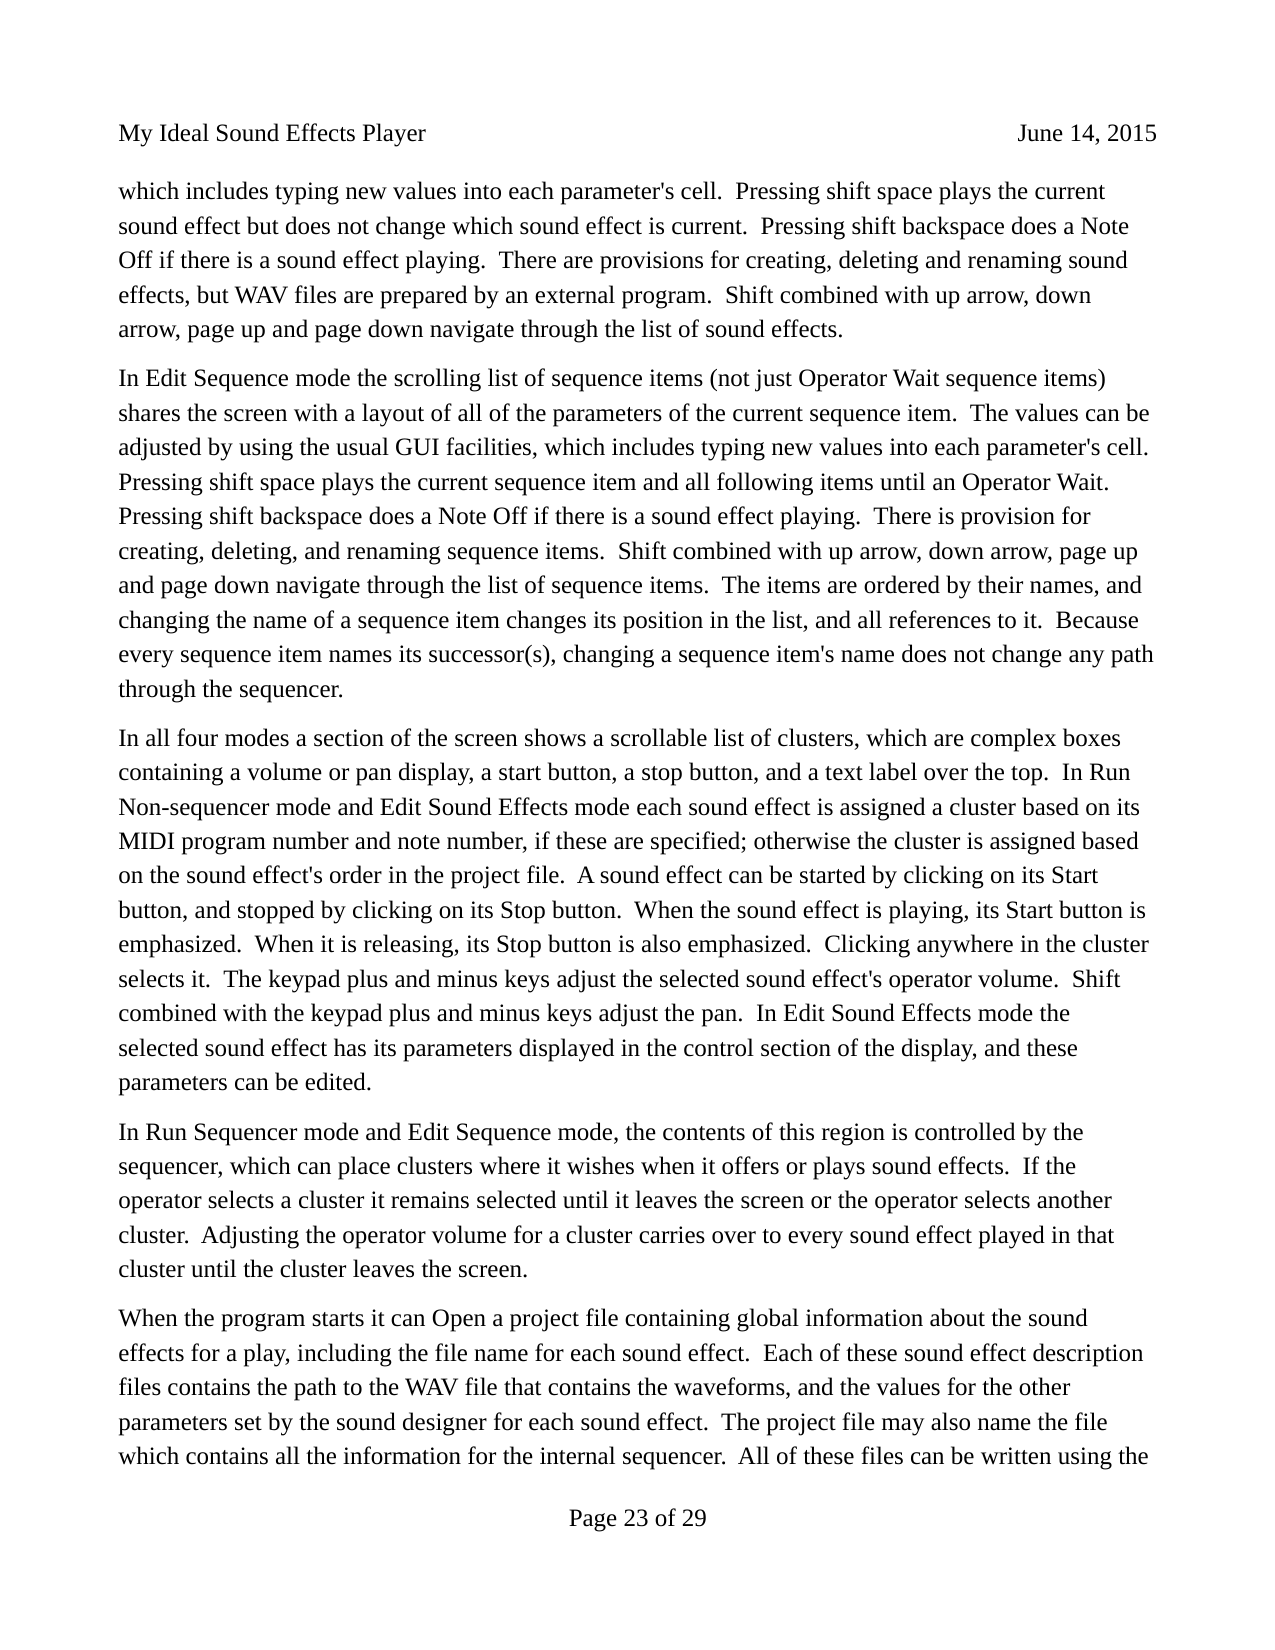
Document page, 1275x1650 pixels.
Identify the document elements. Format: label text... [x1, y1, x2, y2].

text In Edit Sequence mode the scrolling list of sequence items (not just Operator Wait sequence items) shares the screen with a layout of all of the parameters of the current sequence item. The values can be adjusted by using the usual GUI facilities, which includes typing new values into each parameter's cell. Pressing shift space plays the current sequence item and all following items until an Operator Wait. Pressing shift backspace does a Note Off if there is a sound effect playing. There is provision for creating, deleting, and renaming sequence items. Shift combined with up arrow, down arrow, page up and page down navigate through the list of sequence items. The items are ordered by their names, and changing the name of a sequence item changes its position in the list, and all references to it. Because every sequence item names its successor(s), changing a sequence item's name does not change any path through the sequencer. [118, 363, 1157, 702]
text In Run Sequencer mode and Edit Sequence mode, the contents of this region is controlled by the sequencer, which can place clusters where it wishes when it offers or plays sound effects. If the operator selects a cluster it remains selected until it leaves the screen or the operator selects another cluster. Adjusting the operator volume for a cluster carries over to every sound effect played in that cluster until the cluster leaves the screen. [118, 1117, 1157, 1283]
text In all four modes a section of the screen shows a scrollable list of clusters, which are complex boxes containing a volume or pan display, a start button, a stop button, and a text label over the top. In Run Non-sequencer mode and Edit Sound Effects mode each sound effect is assigned a cluster based on its MIDI program number and note number, if these are specified; otherwise the cluster is assigned based on the sound effect's order in the project file. A sound effect can be started by clicking on its Start button, and stopped by clicking on its Stop button. When the sound effect is playing, its Start button is emphasized. When it is releasing, its Stop button is also emphasized. Clicking anywhere in the cluster selects it. The keypad plus and minus keys adjust the selected sound effect's operator volume. Shift combined with the keypad plus and minus keys adjust the pan. In Edit Sound Effects mode the selected sound effect has its parameters displayed in the control section of the display, and these parameters can be edited. [118, 723, 1157, 1096]
text which includes typing new values into each parameter's cell. Pressing shift space plays the current sound effect but does not change which sound effect is current. Pressing shift backspace does a Note Off if there is a sound effect playing. There are provisions for creating, deleting and renaming sound effects, but WAV files are prepared by an external program. Shift combined with up arrow, down arrow, page up and page down navigate through the list of sound effects. [118, 176, 1157, 343]
text When the program starts it can Open a project file containing global information about the sound effects for a play, including the file name for each sound effect. Each of these sound effect description files contains the path to the WAV file that contains the waveforms, and the values for the other parameters set by the sound designer for each sound effect. The project file may also name the file which contains all the information for the internal sequencer. All of these files can be written using the [118, 1303, 1157, 1470]
